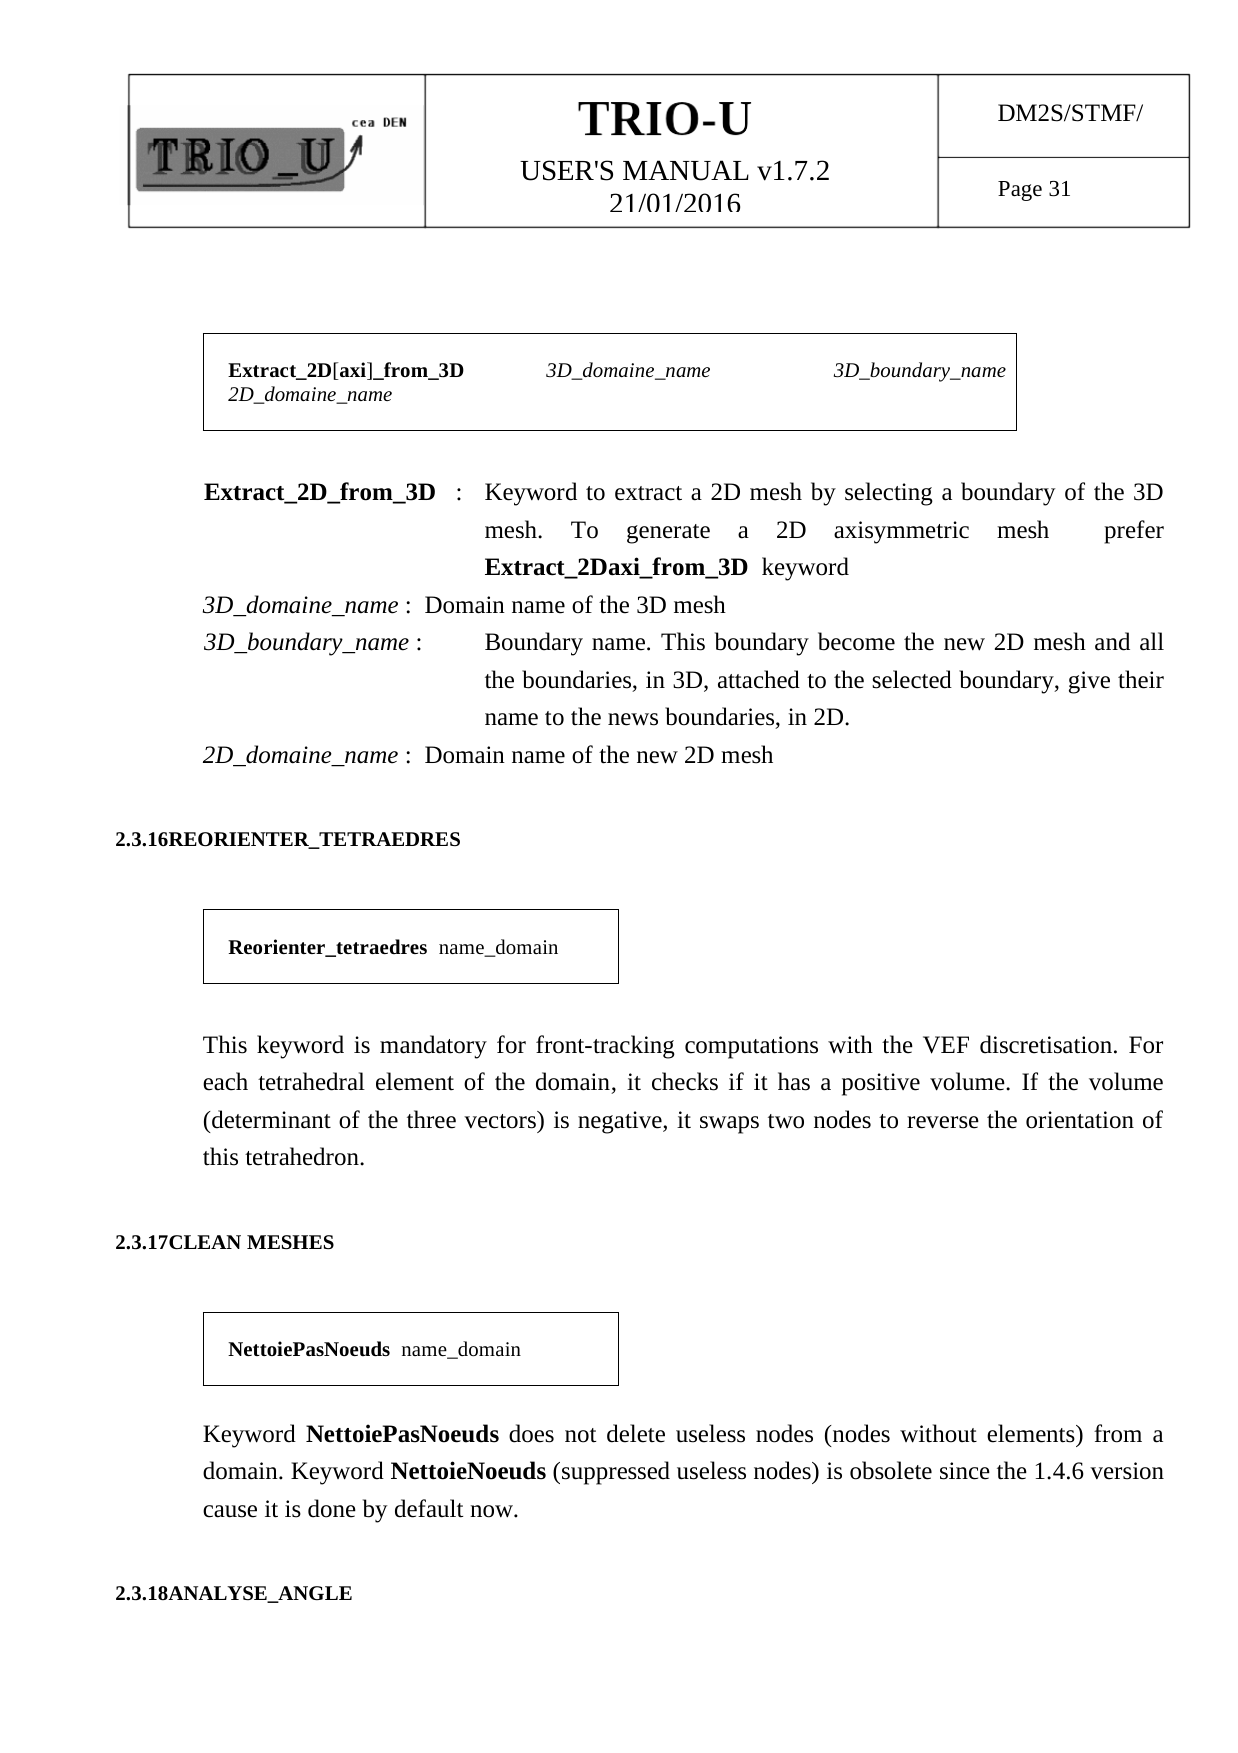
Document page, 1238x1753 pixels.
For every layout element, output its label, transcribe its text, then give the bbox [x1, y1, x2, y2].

table_header NettoiePasNoeuds name_domain [204, 1313, 618, 1385]
text Keyword NettoiePasNoeuds does not delete useless nodes (nodes without elements) from a domain. Keyword NettoieNoeuds (suppressed useless nodes) is obsolete since the 1.4.6 version cause it is done by default now. [203, 1410, 1165, 1523]
text Extract_2D_from_3D : Keyword to extract a 2D mesh by selecting a boundary of the 3D mesh. To generate a 2D axisymmetric mesh prefer Extract_2Daxi_from_3D keyword [204, 469, 1165, 581]
subtitle CLEAN MESHES [115, 1229, 1164, 1253]
table_header Reorienter_tetraedres name_domain [204, 910, 618, 983]
subtitle REORIENTER_TETRAEDRES [115, 827, 1164, 851]
subtitle ANALYSE_ANGLE [115, 1581, 1164, 1605]
text 3D_boundary_name : Boundary name. This boundary become the new 2D mesh and all the boundaries, in 3D, attached to the selected boundary, give their name to the news boundaries, in 2D. [204, 619, 1165, 731]
text This keyword is mandatory for front-tracking computations with the VEF discretisation. For each tetrahedral element of the domain, it checks if it has a positive volume. If the volume (determinant of the three vectors) is negative, it swaps two nodes to reverse the orientation of this tetrahedron. [203, 1021, 1165, 1171]
text 3D_domaine_name : Domain name of the 3D mesh [203, 581, 1165, 619]
table_header Extract_2D[axi]_from_3D 3D_domaine_name 3D_boundary_name 2D_domaine_name [204, 334, 1016, 430]
text 2D_domaine_name : Domain name of the new 2D mesh [203, 731, 1165, 769]
